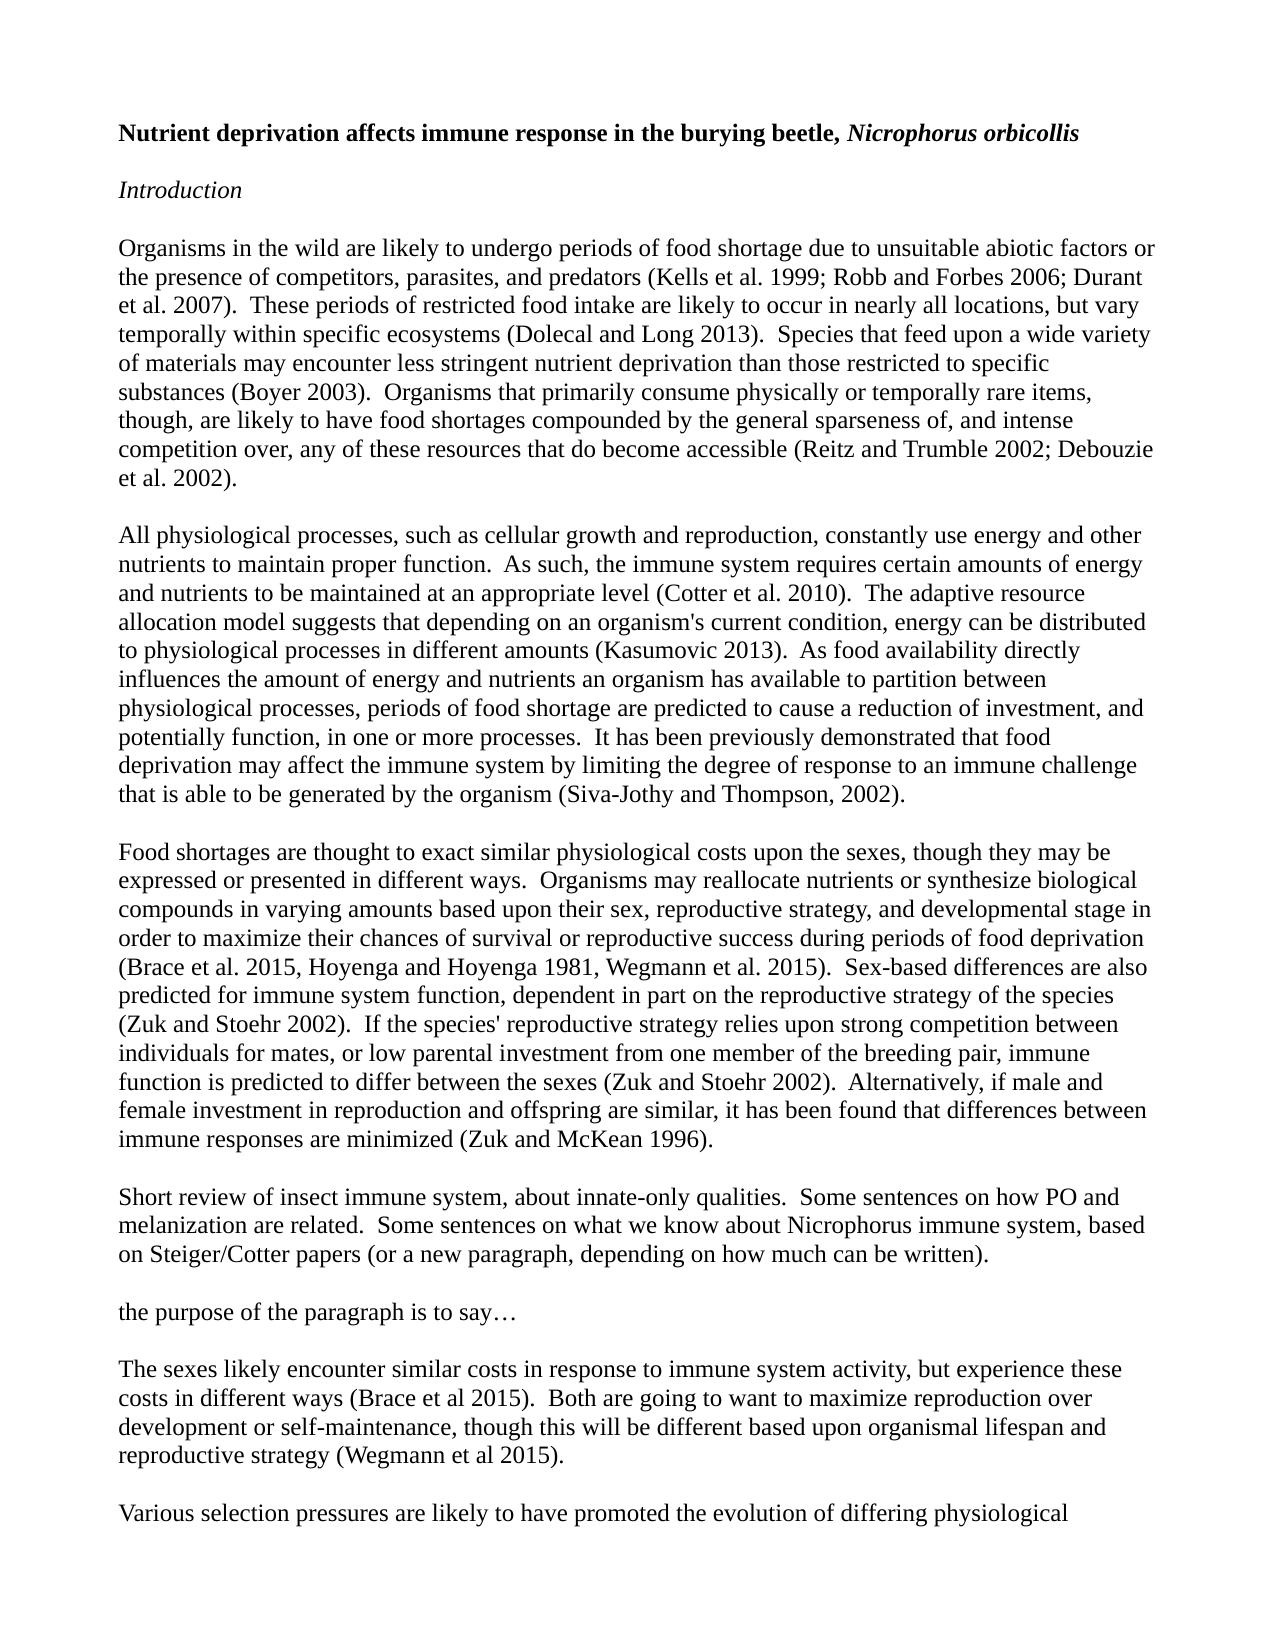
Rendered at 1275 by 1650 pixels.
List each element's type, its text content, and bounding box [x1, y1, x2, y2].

text All physiological processes, such as cellular growth and reproduction, constantly use energy and other nutrients to maintain proper function. As such, the immune system requires certain amounts of energy and nutrients to be maintained at an appropriate level (Cotter et al. 2010). The adaptive resource allocation model suggests that depending on an organism's current condition, energy can be distributed to physiological processes in different amounts (Kasumovic 2013). As food availability directly influences the amount of energy and nutrients an organism has available to partition between physiological processes, periods of food shortage are predicted to cause a reduction of investment, and potentially function, in one or more processes. It has been previously demonstrated that food deprivation may affect the immune system by limiting the degree of response to an immune challenge that is able to be generated by the organism (Siva-Jothy and Thompson, 2002). [118, 521, 1157, 808]
text Food shortages are thought to exact similar physiological costs upon the sexes, though they may be expressed or presented in different ways. Organisms may reallocate nutrients or synthesize biological compounds in varying amounts based upon their sex, reproductive strategy, and developmental stage in order to maximize their chances of survival or reproductive success during periods of food deprivation (Brace et al. 2015, Hoyenga and Hoyenga 1981, Wegmann et al. 2015). Sex-based differences are also predicted for immune system function, dependent in part on the reproductive strategy of the species (Zuk and Stoehr 2002). If the species' reproductive strategy relies upon strong competition between individuals for mates, or low parental investment from one member of the breeding pair, immune function is predicted to differ between the sexes (Zuk and Stoehr 2002). Alternatively, if male and female investment in reproduction and offspring are similar, it has been found that differences between immune responses are minimized (Zuk and McKean 1996). [118, 837, 1157, 1153]
text the purpose of the paragraph is to say… [118, 1297, 1157, 1326]
text Introduction [118, 176, 1157, 204]
text Organisms in the wild are likely to undergo periods of food shortage due to unsuitable abiotic factors or the presence of competitors, parasites, and predators (Kells et al. 1999; Robb and Forbes 2006; Durant et al. 2007). These periods of restricted food intake are likely to occur in nearly all locations, but vary temporally within specific ecosystems (Dolecal and Long 2013). Species that feed upon a wide variety of materials may encounter less stringent nutrient deprivation than those restricted to specific substances (Boyer 2003). Organisms that primarily consume physically or temporally rare items, though, are likely to have food shortages compounded by the general sparseness of, and intense competition over, any of these resources that do become accessible (Reitz and Trumble 2002; Debouzie et al. 2002). [118, 233, 1157, 492]
text The sexes likely encounter similar costs in response to immune system activity, but experience these costs in different ways (Brace et al 2015). Both are going to want to maximize reproduction over development or self-maintenance, though this will be different based upon organismal lifespan and reproductive strategy (Wegmann et al 2015). [118, 1354, 1157, 1469]
text Nutrient deprivation affects immune response in the burying beetle, Nicrophorus orbicollis [118, 118, 1157, 147]
text Various selection pressures are likely to have promoted the evolution of differing physiological [118, 1498, 1157, 1527]
text Short review of insect immune system, about innate-only qualities. Some sentences on how PO and melanization are related. Some sentences on what we know about Nicrophorus immune system, based on Steiger/Cotter papers (or a new paragraph, depending on how much can be written). [118, 1182, 1157, 1268]
